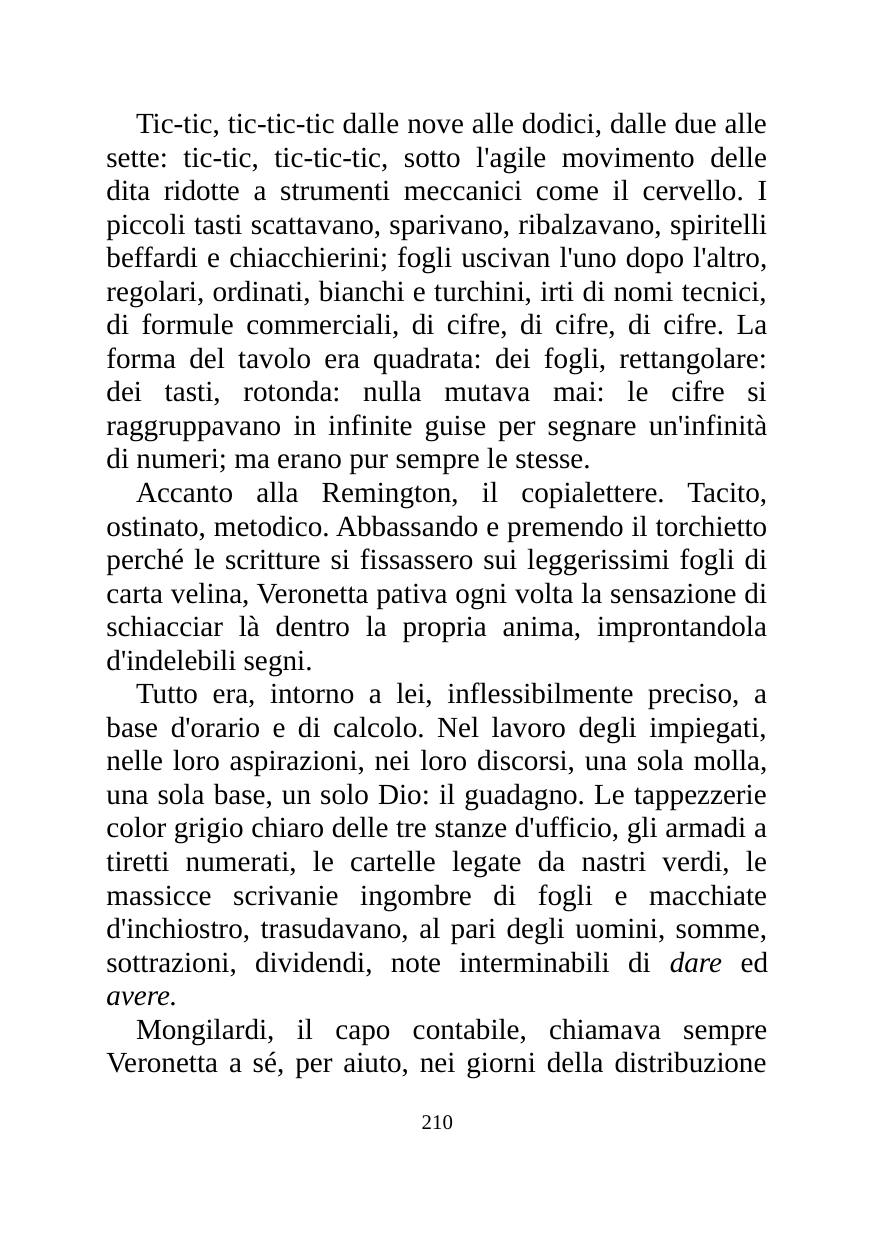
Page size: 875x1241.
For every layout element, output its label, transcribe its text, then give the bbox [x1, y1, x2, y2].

text Mongilardi, il capo contabile, chiamava sempre Veronetta a sé, per aiuto, nei giorni della distribuzione [106, 1012, 768, 1079]
text Tic-tic, tic-tic-tic dalle nove alle dodici, dalle due alle sette: tic-tic, tic-tic-tic, sotto l'agile movimento delle dita ridotte a strumenti meccanici come il cervello. I piccoli tasti scattavano, sparivano, ribalzavano, spiritelli beffardi e chiacchierini; fogli uscivan l'uno dopo l'altro, regolari, ordinati, bianchi e turchini, irti di nomi tecnici, di formule commerciali, di cifre, di cifre, di cifre. La forma del tavolo era quadrata: dei fogli, rettangolare: dei tasti, rotonda: nulla mutava mai: le cifre si raggruppavano in infinite guise per segnare un'infinità di numeri; ma erano pur sempre le stesse. [106, 106, 768, 475]
text Tutto era, intorno a lei, inflessibilmente preciso, a base d'orario e di calcolo. Nel lavoro degli impiegati, nelle loro aspirazioni, nei loro discorsi, una sola molla, una sola base, un solo Dio: il guadagno. Le tappezzerie color grigio chiaro delle tre stanze d'ufficio, gli armadi a tiretti numerati, le cartelle legate da nastri verdi, le massicce scrivanie ingombre di fogli e macchiate d'inchiostro, trasudavano, al pari degli uomini, somme, sottrazioni, dividendi, note interminabili di dare ed avere. [106, 676, 768, 1012]
text Accanto alla Remington, il copialettere. Tacito, ostinato, metodico. Abbassando e premendo il torchietto perché le scritture si fissassero sui leggerissimi fogli di carta velina, Veronetta pativa ogni volta la sensazione di schiacciar là dentro la propria anima, improntandola d'indelebili segni. [106, 475, 768, 676]
